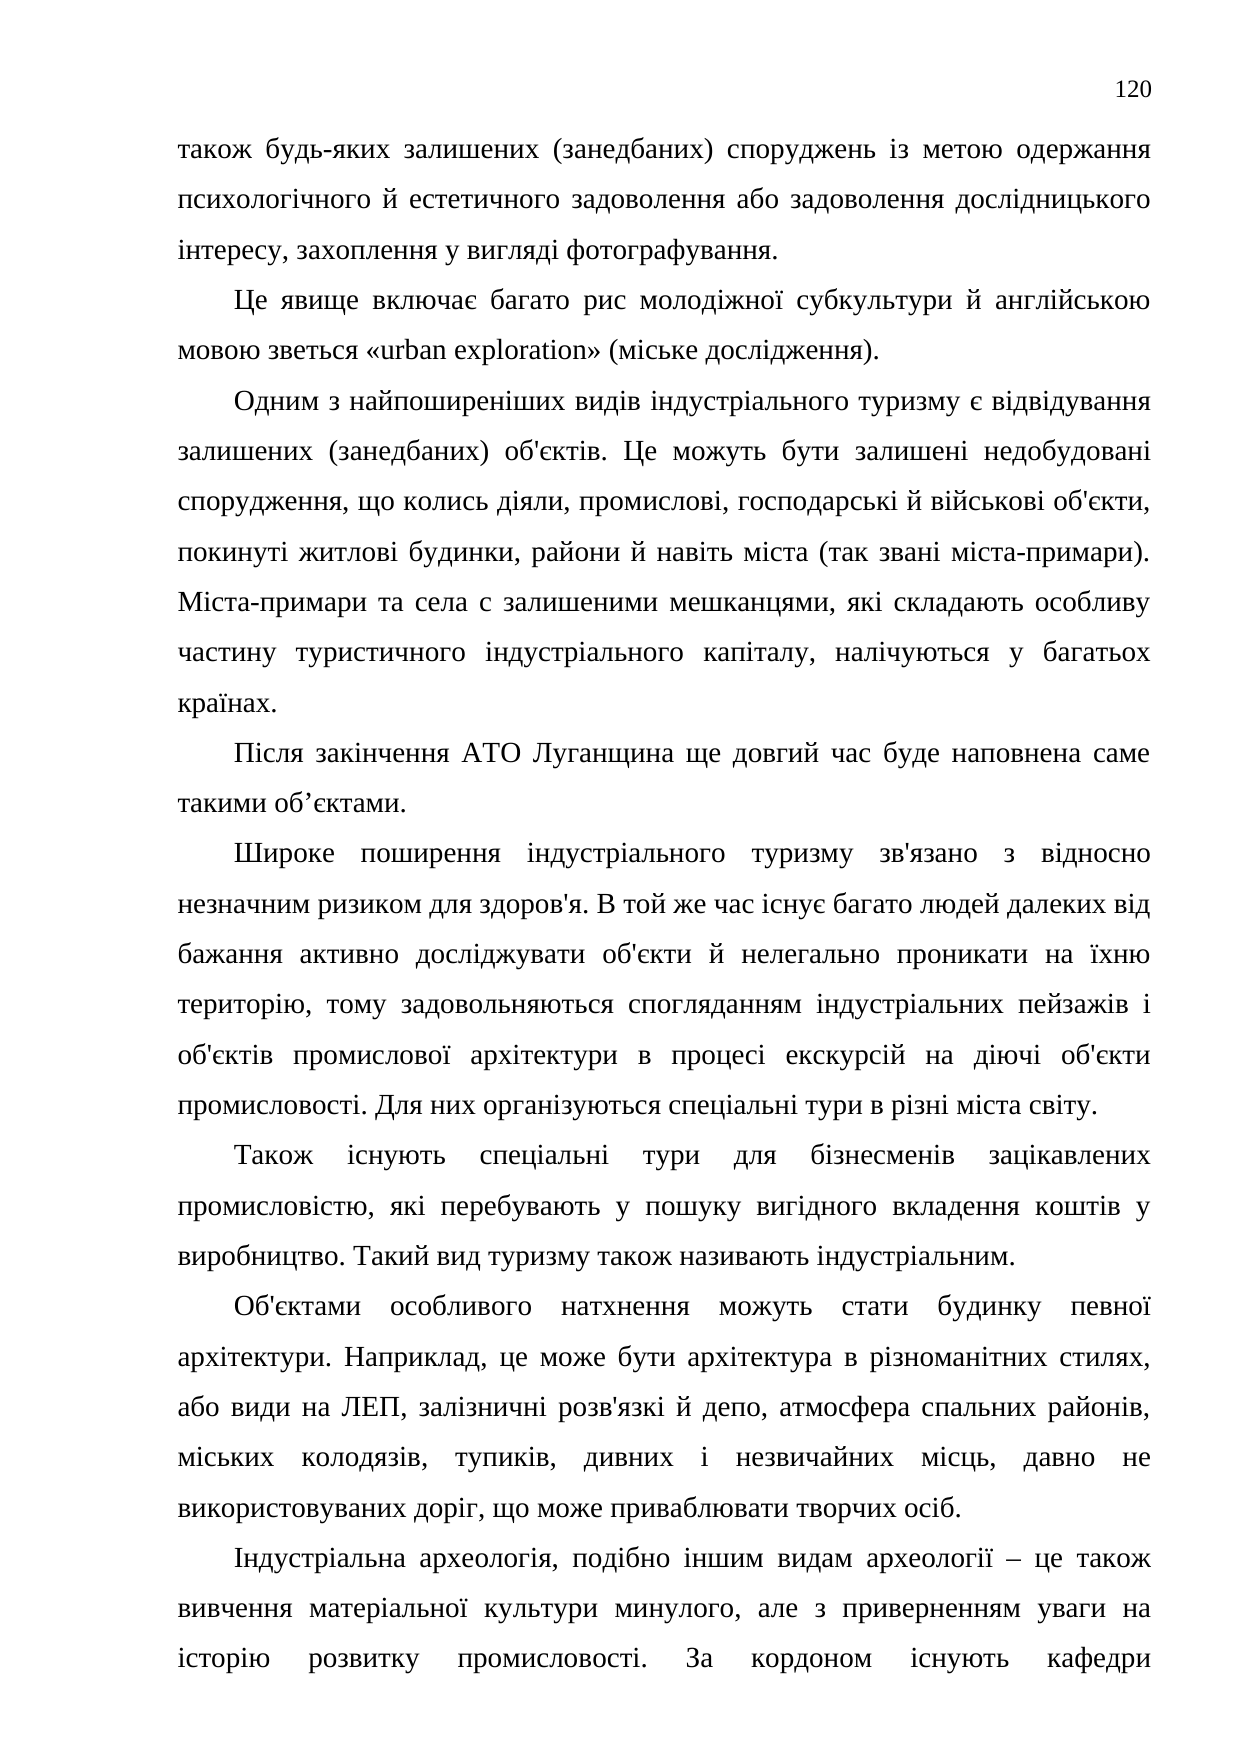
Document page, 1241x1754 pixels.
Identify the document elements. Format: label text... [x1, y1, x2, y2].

text також будь-яких залишених (занедбаних) споруджень із метою одержання психологічного й естетичного задоволення або задоволення дослідницького інтересу, захоплення у вигляді фотографування. [177, 131, 1152, 265]
text Це явище включає багато рис молодіжної субкультури й англійською мовою зветься «urban exploration» (міське дослідження). [177, 282, 1152, 366]
text Також існують спеціальні тури для бізнесменів зацікавлених промисловістю, які перебувають у пошуку вигідного вкладення коштів у виробництво. Такий вид туризму також називають індустріальним. [177, 1137, 1152, 1272]
text Індустріальна археологія, подібно іншим видам археології – це також вивчення матеріальної культури минулого, але з приверненням уваги на історію розвитку промисловості. За кордоном існують кафедри [177, 1540, 1152, 1674]
text Широке поширення індустріального туризму зв'язано з відносно незначним ризиком для здоров'я. В той же час існує багато людей далеких від бажання активно досліджувати об'єкти й нелегально проникати на їхню територію, тому задовольняються спогляданням індустріальних пейзажів і об'єктів промислової архітектури в процесі екскурсій на діючі об'єкти промисловості. Для них організуються спеціальні тури в різні міста світу. [177, 836, 1152, 1121]
text Одним з найпоширеніших видів індустріального туризму є відвідування залишених (занедбаних) об'єктів. Це можуть бути залишені недобудовані спорудження, що колись діяли, промислові, господарські й військові об'єкти, покинуті житлові будинки, райони й навіть міста (так звані міста-примари). Міста-примари та села с залишеними мешканцями, які складають особливу частину туристичного індустріального капіталу, налічуються у багатьох країнах. [177, 383, 1152, 718]
text Об'єктами особливого натхнення можуть стати будинку певної архітектури. Наприклад, це може бути архітектура в різноманітних стилях, або види на ЛЕП, залізничні розв'язкі й депо, атмосфера спальних районів, міських колодязів, тупиків, дивних і незвичайних місць, давно не використовуваних доріг, що може приваблювати творчих осіб. [177, 1288, 1152, 1523]
text Після закінчення АТО Луганщина ще довгий час буде наповнена саме такими об’єктами. [177, 735, 1152, 819]
